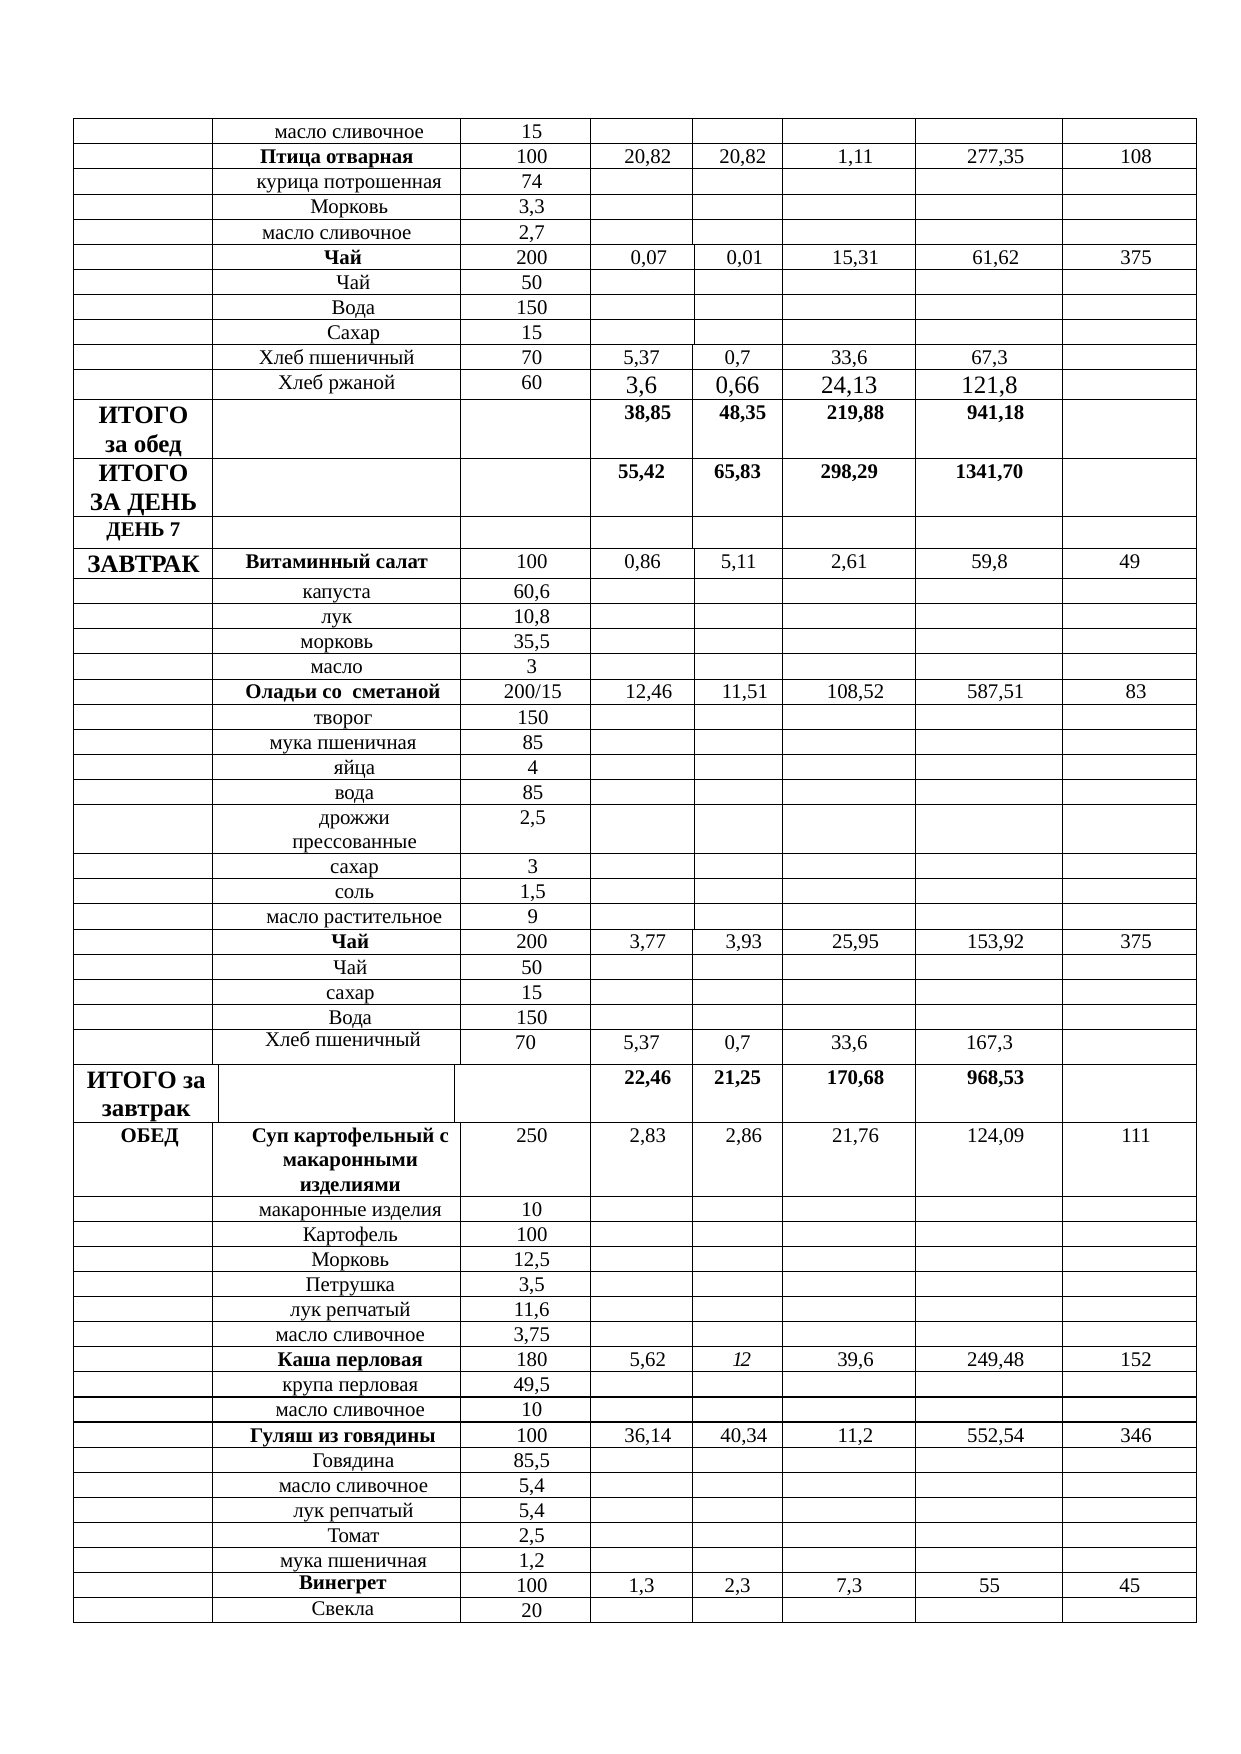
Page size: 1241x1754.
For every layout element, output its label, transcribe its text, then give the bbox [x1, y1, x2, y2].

table_cell 3 [461, 854, 590, 878]
table_cell [693, 1598, 782, 1622]
table_cell [695, 604, 782, 628]
table_cell [1063, 220, 1196, 244]
table_cell [916, 1297, 1062, 1321]
table_cell [1063, 1498, 1196, 1522]
table_cell [1063, 1372, 1196, 1396]
table_cell ИТОГО за обед [74, 400, 212, 457]
table_cell творог [213, 705, 460, 729]
table_cell Оладьи со сметаной [213, 680, 460, 703]
table_cell [74, 680, 212, 703]
table_cell [74, 270, 212, 294]
table_cell [916, 169, 1062, 193]
table_cell Чай [213, 270, 460, 294]
table_cell [916, 854, 1062, 878]
table_cell 1,2 [461, 1548, 590, 1572]
table_cell 12 [755, 1347, 782, 1371]
table_cell 100 [461, 1222, 590, 1246]
table_cell 0,07 [591, 245, 694, 269]
table_cell [591, 1548, 692, 1572]
table_cell Вода [213, 295, 460, 319]
table_cell [74, 1347, 212, 1371]
table_cell [591, 1372, 692, 1396]
table_cell 48,35 [693, 400, 782, 457]
table_cell 2,5 [461, 1523, 590, 1547]
table_cell 3,5 [461, 1272, 590, 1296]
table_cell [74, 930, 212, 953]
table_cell [74, 1523, 212, 1547]
table_cell 277,35 [916, 144, 1062, 168]
table_cell 1341,70 [916, 459, 1062, 516]
table_cell [695, 295, 782, 319]
table_cell 200/15 [461, 680, 590, 703]
table_cell Птица отварная [213, 144, 460, 168]
table_cell [916, 1523, 1062, 1547]
table_cell [916, 1197, 1062, 1221]
table_cell [693, 1448, 782, 1472]
table_cell [695, 854, 782, 878]
table_cell Чай [213, 955, 460, 979]
table_cell [74, 295, 212, 319]
table_cell макаронные изделия [213, 1197, 460, 1221]
table_cell [1063, 345, 1196, 369]
table_cell [1063, 370, 1196, 399]
table_cell [1063, 780, 1196, 804]
table_cell ЗАВТРАК [74, 549, 212, 578]
table_cell [591, 119, 692, 143]
table_cell [591, 1498, 692, 1522]
table_cell [916, 1548, 1062, 1572]
table_cell 50 [461, 270, 590, 294]
table_cell 108,52 [783, 680, 915, 703]
table_cell ОБЕД [74, 1123, 212, 1196]
table_cell [461, 517, 590, 548]
table_cell Томат [213, 1523, 460, 1547]
table_cell [916, 1498, 1062, 1522]
table_cell [1063, 517, 1196, 548]
table_cell [916, 604, 1062, 628]
table_cell 108 [1063, 144, 1196, 168]
table_cell [1063, 1065, 1196, 1122]
table_cell [591, 805, 694, 853]
table_cell 5,11 [695, 549, 782, 578]
table_cell [74, 854, 212, 878]
table_cell 20 [461, 1598, 590, 1622]
table_cell [74, 755, 212, 779]
table_cell 346 [1063, 1423, 1196, 1447]
table_cell [916, 517, 1062, 548]
table_cell [591, 320, 694, 344]
table_cell лук [213, 604, 460, 628]
table_cell [74, 1423, 212, 1447]
table_cell 0,01 [695, 245, 782, 269]
table_cell [74, 119, 212, 143]
table_cell [1063, 195, 1196, 218]
table_cell [695, 879, 782, 903]
table_cell [783, 1247, 915, 1271]
table_cell [1063, 629, 1196, 653]
table_cell [916, 629, 1062, 653]
table_cell 3,77 [591, 930, 692, 953]
table_cell [591, 1247, 692, 1271]
table_cell [591, 579, 694, 603]
table_cell [693, 517, 782, 548]
table_cell 85 [461, 780, 590, 804]
table_cell [591, 517, 692, 548]
table_cell [219, 1065, 454, 1122]
table_cell 587,51 [916, 680, 1062, 703]
table_cell [1063, 295, 1196, 319]
table_cell 2,5 [461, 805, 590, 853]
table_cell 5,4 [461, 1498, 590, 1522]
table_cell [783, 579, 915, 603]
table_cell 20,82 [693, 144, 782, 168]
table_cell [1063, 1297, 1196, 1321]
table_cell 50 [461, 955, 590, 979]
table_cell [74, 654, 212, 678]
table_cell [916, 1272, 1062, 1296]
table_cell [74, 629, 212, 653]
table_cell [591, 1297, 692, 1321]
table_cell 124,09 [916, 1123, 1062, 1196]
table_cell [695, 780, 782, 804]
table_cell [461, 459, 590, 516]
table_cell 67,3 [916, 345, 1062, 369]
table_cell [213, 459, 460, 516]
table_cell [1063, 1197, 1196, 1221]
table_cell Хлеб пшеничный [213, 1030, 460, 1064]
table_cell 12,5 [461, 1247, 590, 1271]
table_cell [693, 1548, 782, 1572]
table_cell [74, 370, 212, 399]
table_cell Морковь [213, 195, 460, 218]
table_cell 152 [1063, 1347, 1196, 1371]
table_cell 2,83 [591, 1123, 692, 1196]
table_cell 21,25 [693, 1065, 782, 1122]
table_cell [591, 1523, 692, 1547]
table_cell [74, 1398, 212, 1421]
table_cell [74, 955, 212, 979]
table_cell 12 [693, 1347, 732, 1371]
table_cell 38,85 [591, 400, 692, 457]
table_cell [693, 1272, 782, 1296]
table_cell [591, 1598, 692, 1622]
table_cell [1063, 980, 1196, 1004]
table_cell 45 [1063, 1573, 1196, 1597]
table_cell морковь [213, 629, 460, 653]
table_cell мука пшеничная [213, 1548, 460, 1572]
table_cell [916, 1598, 1062, 1622]
table_cell [695, 805, 782, 853]
table_cell [213, 517, 460, 548]
table_cell крупа перловая [213, 1372, 460, 1396]
table_cell 65,83 [693, 459, 782, 516]
table_cell [693, 1297, 782, 1321]
table_cell 49 [1063, 549, 1196, 578]
table_cell [783, 1473, 915, 1497]
table_cell 11,6 [461, 1297, 590, 1321]
table_cell [1063, 1222, 1196, 1246]
table_cell [1063, 1548, 1196, 1572]
table_cell [455, 1065, 590, 1122]
table_cell 11,51 [695, 680, 782, 703]
table_cell [591, 1473, 692, 1497]
table_cell [783, 1398, 915, 1421]
table_cell 3,3 [461, 195, 590, 218]
table_cell 170,68 [783, 1065, 915, 1122]
table_cell 4 [461, 755, 590, 779]
table_cell 10 [461, 1197, 590, 1221]
table_cell [695, 730, 782, 754]
table_cell 121,8 [916, 370, 1062, 399]
table_cell [74, 245, 212, 269]
table_cell 0,86 [591, 549, 694, 578]
table_cell [783, 1548, 915, 1572]
table_cell масло сливочное [213, 1398, 460, 1421]
table_cell [74, 1030, 212, 1064]
table_cell [591, 295, 694, 319]
table_cell 100 [461, 1423, 590, 1447]
table_cell Витаминный салат [213, 549, 460, 578]
table_cell [74, 780, 212, 804]
table_cell 59,8 [916, 549, 1062, 578]
table_cell [783, 654, 915, 678]
table_cell 249,48 [916, 1347, 1062, 1371]
table_cell [1063, 1448, 1196, 1472]
table_cell 9 [461, 904, 590, 928]
table_cell [1063, 1030, 1196, 1064]
table_cell [693, 119, 782, 143]
table_cell 111 [1063, 1123, 1196, 1196]
table_cell [783, 1297, 915, 1321]
table_cell [916, 1247, 1062, 1271]
table_cell [591, 980, 692, 1004]
table_cell [783, 1322, 915, 1346]
table_cell [74, 705, 212, 729]
table_cell Суп картофельный с макаронными изделиями [213, 1123, 460, 1196]
table_cell [783, 1598, 915, 1622]
table_cell [783, 119, 915, 143]
table_cell [74, 980, 212, 1004]
table_cell 36,14 [591, 1423, 692, 1447]
table_cell [916, 1005, 1062, 1029]
table_cell [916, 955, 1062, 979]
table_cell масло сливочное [213, 220, 460, 244]
table_cell [916, 1398, 1062, 1421]
table_cell [916, 879, 1062, 903]
table_cell [783, 1523, 915, 1547]
table_cell Гуляш из говядины [213, 1423, 460, 1447]
table_cell 61,62 [916, 245, 1062, 269]
table_cell 150 [461, 1005, 590, 1029]
table_cell [74, 1473, 212, 1497]
table_cell [74, 1005, 212, 1029]
table_cell масло [213, 654, 460, 678]
table_cell [74, 220, 212, 244]
table_cell [695, 904, 782, 928]
table_cell 15 [461, 980, 590, 1004]
table_cell [1063, 1272, 1196, 1296]
table_cell [693, 1398, 782, 1421]
table_cell [74, 579, 212, 603]
table_cell [693, 1005, 782, 1029]
table_cell [783, 1197, 915, 1221]
table_cell [916, 270, 1062, 294]
table_cell [1063, 400, 1196, 457]
table_cell 11,2 [783, 1423, 915, 1447]
table_cell 5,37 [591, 345, 692, 369]
table_cell [74, 730, 212, 754]
table_cell [783, 755, 915, 779]
table_cell [1063, 459, 1196, 516]
table_cell [916, 1372, 1062, 1396]
table_cell [591, 604, 694, 628]
table_cell 3 [461, 654, 590, 678]
table_cell [1063, 604, 1196, 628]
table_cell 35,5 [461, 629, 590, 653]
table_cell [916, 295, 1062, 319]
table_cell [695, 270, 782, 294]
table_cell 5,4 [461, 1473, 590, 1497]
table_cell [916, 1222, 1062, 1246]
table_cell 85 [461, 730, 590, 754]
table_cell 3,93 [693, 930, 782, 953]
table_cell Хлеб ржаной [213, 370, 460, 399]
table_cell 2,86 [693, 1123, 782, 1196]
table_cell [783, 195, 915, 218]
table_cell 1,11 [783, 144, 915, 168]
table_cell [693, 195, 782, 218]
table_cell [916, 705, 1062, 729]
table_cell 100 [461, 144, 590, 168]
table_cell [1063, 955, 1196, 979]
table_cell [916, 730, 1062, 754]
table_cell 70 [461, 1030, 590, 1064]
table_cell 55 [916, 1573, 1062, 1597]
table_cell [1063, 320, 1196, 344]
table_cell [213, 400, 460, 457]
table_cell Хлеб пшеничный [213, 345, 460, 369]
table_cell 1,3 [591, 1573, 692, 1597]
table_cell [591, 755, 694, 779]
table_cell [783, 320, 915, 344]
table_cell [783, 604, 915, 628]
table_cell [591, 1272, 692, 1296]
table_cell 10 [461, 1398, 590, 1421]
table_cell [1063, 579, 1196, 603]
table_cell [695, 320, 782, 344]
table_cell [591, 270, 694, 294]
table_cell [695, 654, 782, 678]
table_cell [916, 320, 1062, 344]
table_cell [783, 879, 915, 903]
table_cell [74, 1322, 212, 1346]
table_cell [1063, 705, 1196, 729]
table_cell [74, 1247, 212, 1271]
table_cell [916, 780, 1062, 804]
table_cell [783, 220, 915, 244]
table_cell 375 [1063, 245, 1196, 269]
table_cell [1063, 755, 1196, 779]
table_cell 153,92 [916, 930, 1062, 953]
table_cell [74, 195, 212, 218]
table_cell [74, 1297, 212, 1321]
table_cell [74, 1448, 212, 1472]
table_cell [1063, 1247, 1196, 1271]
table_cell [591, 1197, 692, 1221]
table_cell [591, 904, 694, 928]
table_cell 2,7 [461, 220, 590, 244]
table_cell 219,88 [783, 400, 915, 457]
table_cell 0,66 [693, 370, 782, 399]
table_cell [591, 654, 694, 678]
table_cell [74, 1222, 212, 1246]
table_cell 74 [461, 169, 590, 193]
table_cell [591, 629, 694, 653]
table_cell 941,18 [916, 400, 1062, 457]
table_cell 0,7 [693, 1030, 782, 1064]
table_cell 49,5 [461, 1372, 590, 1396]
table_cell [74, 345, 212, 369]
table_cell ИТОГО ЗА ДЕНЬ [74, 459, 212, 516]
table_cell 150 [461, 705, 590, 729]
table_cell 85,5 [461, 1448, 590, 1472]
table_cell 55,42 [591, 459, 692, 516]
table_cell [1063, 904, 1196, 928]
table_cell [693, 1498, 782, 1522]
table_cell 100 [461, 549, 590, 578]
table_cell 70 [461, 345, 590, 369]
table_cell Вода [213, 1005, 460, 1029]
table_cell 3,6 [591, 370, 692, 399]
table_cell [74, 1372, 212, 1396]
table_cell [74, 805, 212, 853]
table_cell 10,8 [461, 604, 590, 628]
table_cell дрожжи прессованные [213, 805, 460, 853]
table_cell [783, 517, 915, 548]
table_cell [591, 780, 694, 804]
table_cell [916, 119, 1062, 143]
table_cell [695, 629, 782, 653]
table_cell Каша перловая [213, 1347, 460, 1371]
table_cell [1063, 654, 1196, 678]
table_cell курица потрошенная [213, 169, 460, 193]
table_cell [783, 270, 915, 294]
table_cell [783, 1222, 915, 1246]
table_cell 7,3 [783, 1573, 915, 1597]
table_cell 33,6 [783, 1030, 915, 1064]
table_cell [74, 879, 212, 903]
table_cell [693, 1322, 782, 1346]
table_cell [916, 195, 1062, 218]
table_cell [693, 220, 782, 244]
table_cell [783, 805, 915, 853]
table_cell [916, 980, 1062, 1004]
table_cell 40,34 [693, 1423, 782, 1447]
table_cell [693, 955, 782, 979]
table_cell [916, 1448, 1062, 1472]
table_cell 33,6 [783, 345, 915, 369]
table_cell [695, 705, 782, 729]
table_cell [693, 1247, 782, 1271]
table_cell [1063, 1523, 1196, 1547]
table_cell [783, 1498, 915, 1522]
table_cell Говядина [213, 1448, 460, 1472]
table_cell [695, 755, 782, 779]
table_cell [591, 1398, 692, 1421]
table_cell лук репчатый [213, 1297, 460, 1321]
table_cell [916, 1473, 1062, 1497]
table_cell 60 [461, 370, 590, 399]
table_cell 250 [461, 1123, 590, 1196]
table_cell [591, 169, 692, 193]
table_cell 167,3 [916, 1030, 1062, 1064]
table_cell 298,29 [783, 459, 915, 516]
table_cell [916, 904, 1062, 928]
table_cell [916, 579, 1062, 603]
table_cell капуста [213, 579, 460, 603]
table_cell [591, 220, 692, 244]
table_cell масло сливочное [213, 1473, 460, 1497]
table_cell 200 [461, 245, 590, 269]
table_cell 2,61 [783, 549, 915, 578]
table_cell [591, 1005, 692, 1029]
table_cell 12,46 [591, 680, 694, 703]
table_cell [1063, 270, 1196, 294]
table_cell [783, 295, 915, 319]
table_cell [1063, 805, 1196, 853]
table_cell 3,75 [461, 1322, 590, 1346]
table_cell ИТОГО за завтрак [74, 1065, 218, 1122]
table_cell [74, 1498, 212, 1522]
table_cell [74, 604, 212, 628]
table_cell [693, 1523, 782, 1547]
table_cell сахар [213, 980, 460, 1004]
table_cell 0,7 [693, 345, 782, 369]
table_cell [916, 755, 1062, 779]
table_cell масло растительное [213, 904, 460, 928]
table_cell [916, 654, 1062, 678]
table_cell [591, 1222, 692, 1246]
table_cell [591, 195, 692, 218]
table_cell [783, 705, 915, 729]
table_cell [783, 1448, 915, 1472]
table_cell Свекла [213, 1598, 460, 1622]
table_cell 1,5 [461, 879, 590, 903]
table_cell масло сливочное [213, 1322, 460, 1346]
table_cell [591, 1448, 692, 1472]
table_cell [916, 220, 1062, 244]
table_cell [591, 1322, 692, 1346]
table_cell [693, 1473, 782, 1497]
table_cell 39,6 [783, 1347, 915, 1371]
table_cell мука пшеничная [213, 730, 460, 754]
table_cell [1063, 854, 1196, 878]
table_cell Петрушка [213, 1272, 460, 1296]
table_cell [1063, 1398, 1196, 1421]
table_cell [693, 1222, 782, 1246]
table_cell 968,53 [916, 1065, 1062, 1122]
table_cell [693, 169, 782, 193]
table_cell 552,54 [916, 1423, 1062, 1447]
table_cell [591, 705, 694, 729]
table_cell [783, 169, 915, 193]
table_cell [1063, 1322, 1196, 1346]
table_cell Винегрет [213, 1573, 460, 1597]
table_cell 25,95 [783, 930, 915, 953]
table_cell [1063, 1005, 1196, 1029]
table_cell 60,6 [461, 579, 590, 603]
table_cell [1063, 119, 1196, 143]
table_cell соль [213, 879, 460, 903]
table_cell лук репчатый [213, 1498, 460, 1522]
table_cell 22,46 [591, 1065, 692, 1122]
table_cell яйца [213, 755, 460, 779]
table_cell ДЕНЬ 7 [74, 517, 212, 548]
table_cell 20,82 [591, 144, 692, 168]
table_cell 375 [1063, 930, 1196, 953]
table_cell [783, 854, 915, 878]
table_cell 100 [461, 1573, 590, 1597]
table_cell 15 [461, 320, 590, 344]
table_cell [1063, 1473, 1196, 1497]
table_cell [916, 805, 1062, 853]
table_cell 15,31 [783, 245, 915, 269]
table_cell [783, 980, 915, 1004]
table_cell [1063, 879, 1196, 903]
table_cell [591, 854, 694, 878]
table_cell [693, 1197, 782, 1221]
table_cell Морковь [213, 1247, 460, 1271]
table_cell [1063, 730, 1196, 754]
table_cell 200 [461, 930, 590, 953]
table_cell масло сливочное [213, 119, 460, 143]
table_cell Чай [213, 245, 460, 269]
table_cell [783, 904, 915, 928]
table_cell [783, 1372, 915, 1396]
table_cell [74, 1197, 212, 1221]
table_cell Чай [213, 930, 460, 953]
table_cell [783, 1272, 915, 1296]
table_cell [591, 955, 692, 979]
table_cell [591, 730, 694, 754]
table_cell 24,13 [783, 370, 915, 399]
table_cell [693, 980, 782, 1004]
table_cell 83 [1063, 680, 1196, 703]
table_cell [783, 955, 915, 979]
table_cell Сахар [213, 320, 460, 344]
table_cell Картофель [213, 1222, 460, 1246]
table_cell [74, 1548, 212, 1572]
table_cell 180 [461, 1347, 590, 1371]
table_cell 5,62 [591, 1347, 692, 1371]
table_cell 2,3 [693, 1573, 782, 1597]
table_cell [74, 1573, 212, 1597]
table_cell [783, 730, 915, 754]
table_cell [783, 629, 915, 653]
table_cell 150 [461, 295, 590, 319]
table_cell [783, 780, 915, 804]
table_cell [1063, 1598, 1196, 1622]
table_cell [74, 144, 212, 168]
table_cell [783, 1005, 915, 1029]
table_cell [695, 579, 782, 603]
table_cell [693, 1372, 782, 1396]
table_cell [74, 320, 212, 344]
table_cell [74, 904, 212, 928]
table_cell 21,76 [783, 1123, 915, 1196]
table_cell [461, 400, 590, 457]
table_cell [1063, 169, 1196, 193]
table_cell сахар [213, 854, 460, 878]
table_cell [74, 1598, 212, 1622]
table_cell 5,37 [591, 1030, 692, 1064]
table_cell вода [213, 780, 460, 804]
table_cell 15 [461, 119, 590, 143]
table_cell [74, 169, 212, 193]
table_cell [916, 1322, 1062, 1346]
table_cell [591, 879, 694, 903]
table_cell [74, 1272, 212, 1296]
